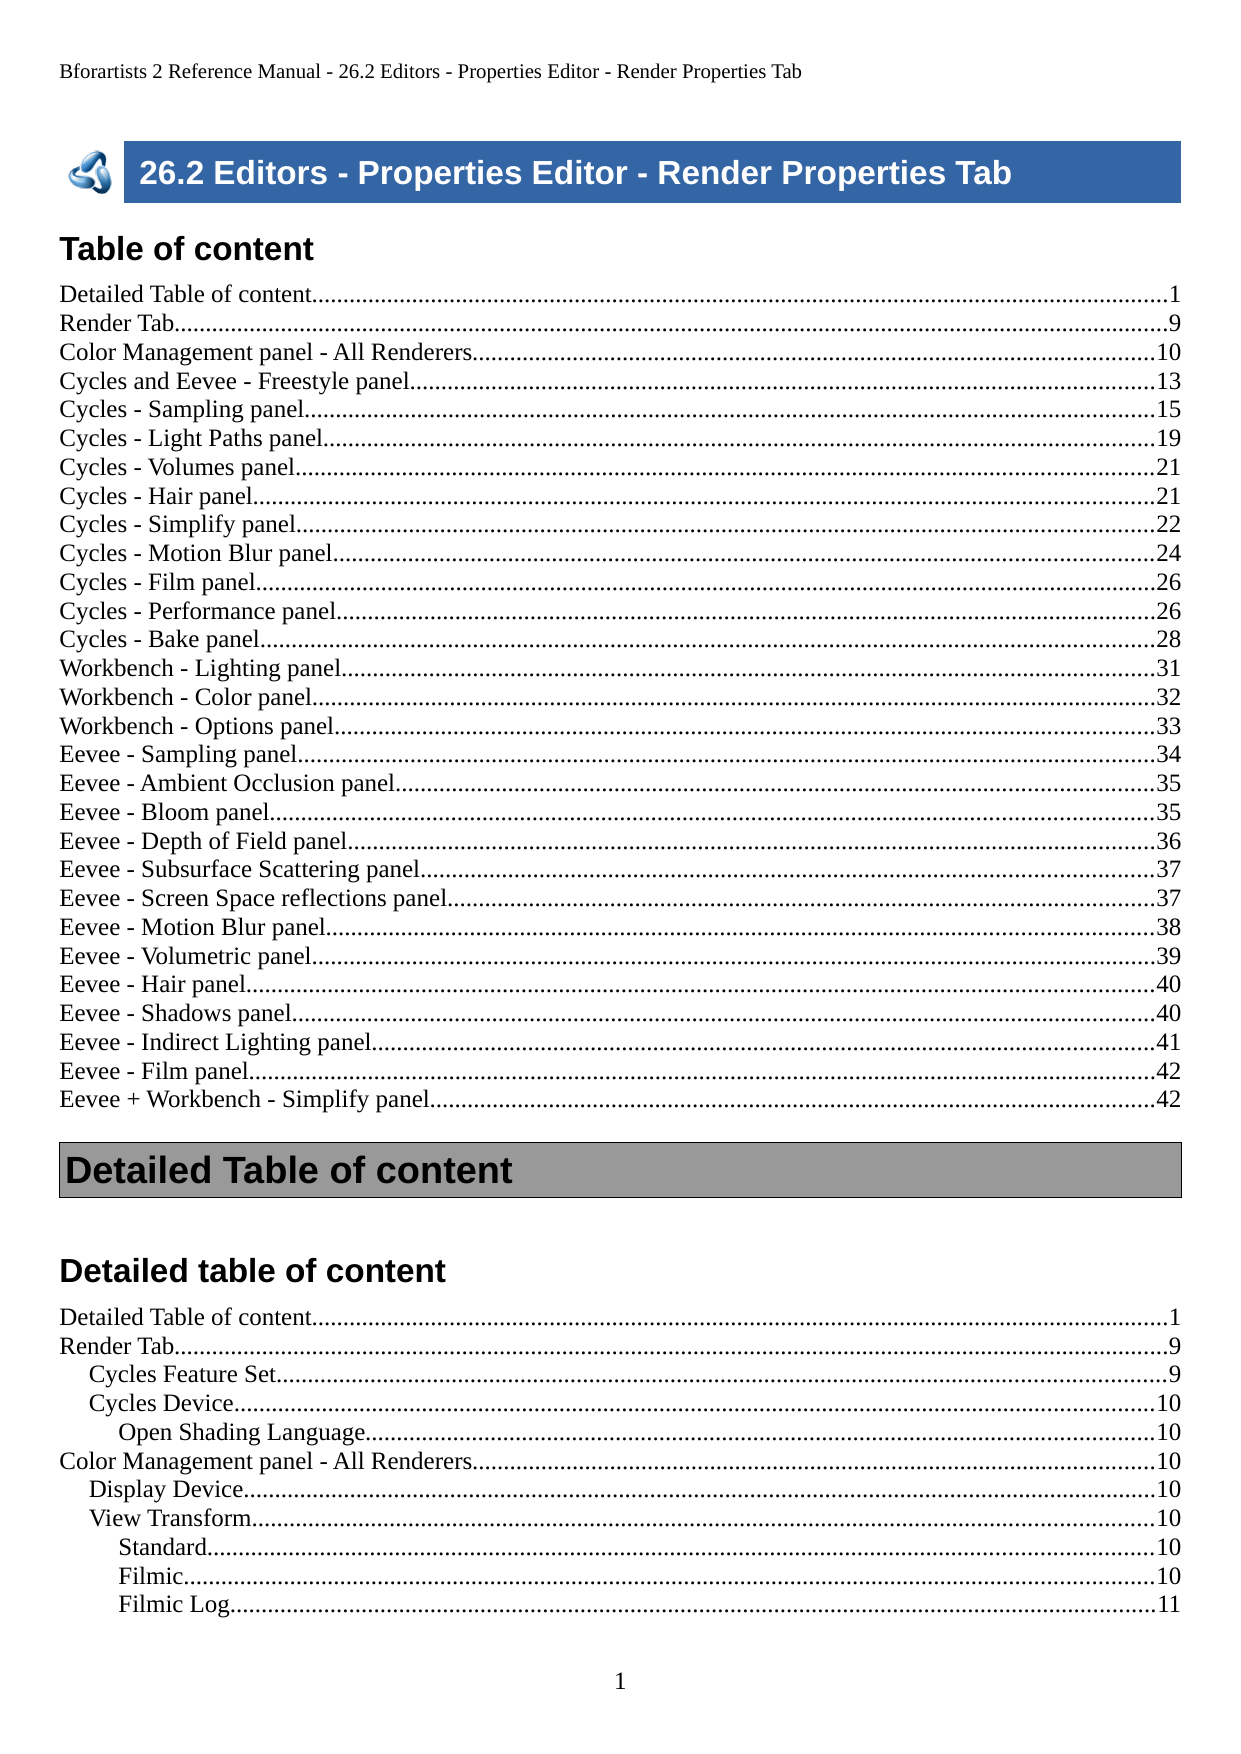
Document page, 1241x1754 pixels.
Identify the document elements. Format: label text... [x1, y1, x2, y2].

text Cycles Device 10 [88, 1388, 1181, 1417]
text Eevee - Hair panel 40 [59, 969, 1181, 998]
text Detailed Table of content 1 [59, 279, 1181, 308]
text View Transform 10 [88, 1503, 1181, 1532]
text Cycles - Sampling panel 15 [59, 394, 1181, 423]
subtitle Table of content [59, 228, 1181, 267]
text Color Management panel - All Renderers 10 [59, 337, 1181, 366]
table_header 26.2 Editors - Properties Editor - Render Properties Tab [124, 141, 1181, 203]
text Filmic 10 [118, 1561, 1181, 1589]
text Eevee - Volumetric panel 39 [59, 941, 1181, 969]
text Workbench - Options panel 33 [59, 711, 1181, 739]
text Color Management panel - All Renderers 10 [59, 1446, 1181, 1474]
text Cycles - Volumes panel 21 [59, 452, 1181, 481]
text Eevee + Workbench - Simplify panel 42 [59, 1084, 1181, 1113]
text Display Device 10 [88, 1474, 1181, 1503]
text Detailed Table of content 1 [59, 1302, 1181, 1331]
text Open Shading Language 10 [118, 1417, 1181, 1446]
text Workbench - Color panel 32 [59, 682, 1181, 711]
text Eevee - Ambient Occlusion panel 35 [59, 768, 1181, 797]
text Cycles and Eevee - Freestyle panel 13 [59, 366, 1181, 394]
text Eevee - Subsurface Scattering panel 37 [59, 854, 1181, 883]
text Cycles - Simplify panel 22 [59, 509, 1181, 538]
text Workbench - Lighting panel 31 [59, 653, 1181, 682]
text Cycles - Hair panel 21 [59, 481, 1181, 509]
text Eevee - Sampling panel 34 [59, 739, 1181, 768]
text Cycles - Motion Blur panel 24 [59, 538, 1181, 567]
text Eevee - Screen Space reflections panel 37 [59, 883, 1181, 912]
text Render Tab 9 [59, 1331, 1181, 1359]
text Filmic Log 11 [118, 1589, 1181, 1618]
text Cycles - Film panel 26 [59, 567, 1181, 596]
text Eevee - Shadows panel 40 [59, 998, 1181, 1027]
text Cycles - Performance panel 26 [59, 596, 1181, 624]
text Cycles - Bake panel 28 [59, 624, 1181, 653]
text Eevee - Bloom panel 35 [59, 797, 1181, 826]
text Render Tab 9 [59, 308, 1181, 337]
text Eevee - Film panel 42 [59, 1056, 1181, 1084]
text Eevee - Motion Blur panel 38 [59, 912, 1181, 941]
text Eevee - Indirect Lighting panel 41 [59, 1027, 1181, 1056]
text Eevee - Depth of Field panel 36 [59, 826, 1181, 854]
picture [65, 147, 114, 197]
text Cycles - Light Paths panel 19 [59, 423, 1181, 452]
text Standard 10 [118, 1532, 1181, 1561]
table_header [59, 141, 124, 203]
subtitle Detailed table of content [59, 1251, 1181, 1289]
table_header Detailed Table of content [60, 1143, 1181, 1197]
text Cycles Feature Set 9 [88, 1359, 1181, 1388]
